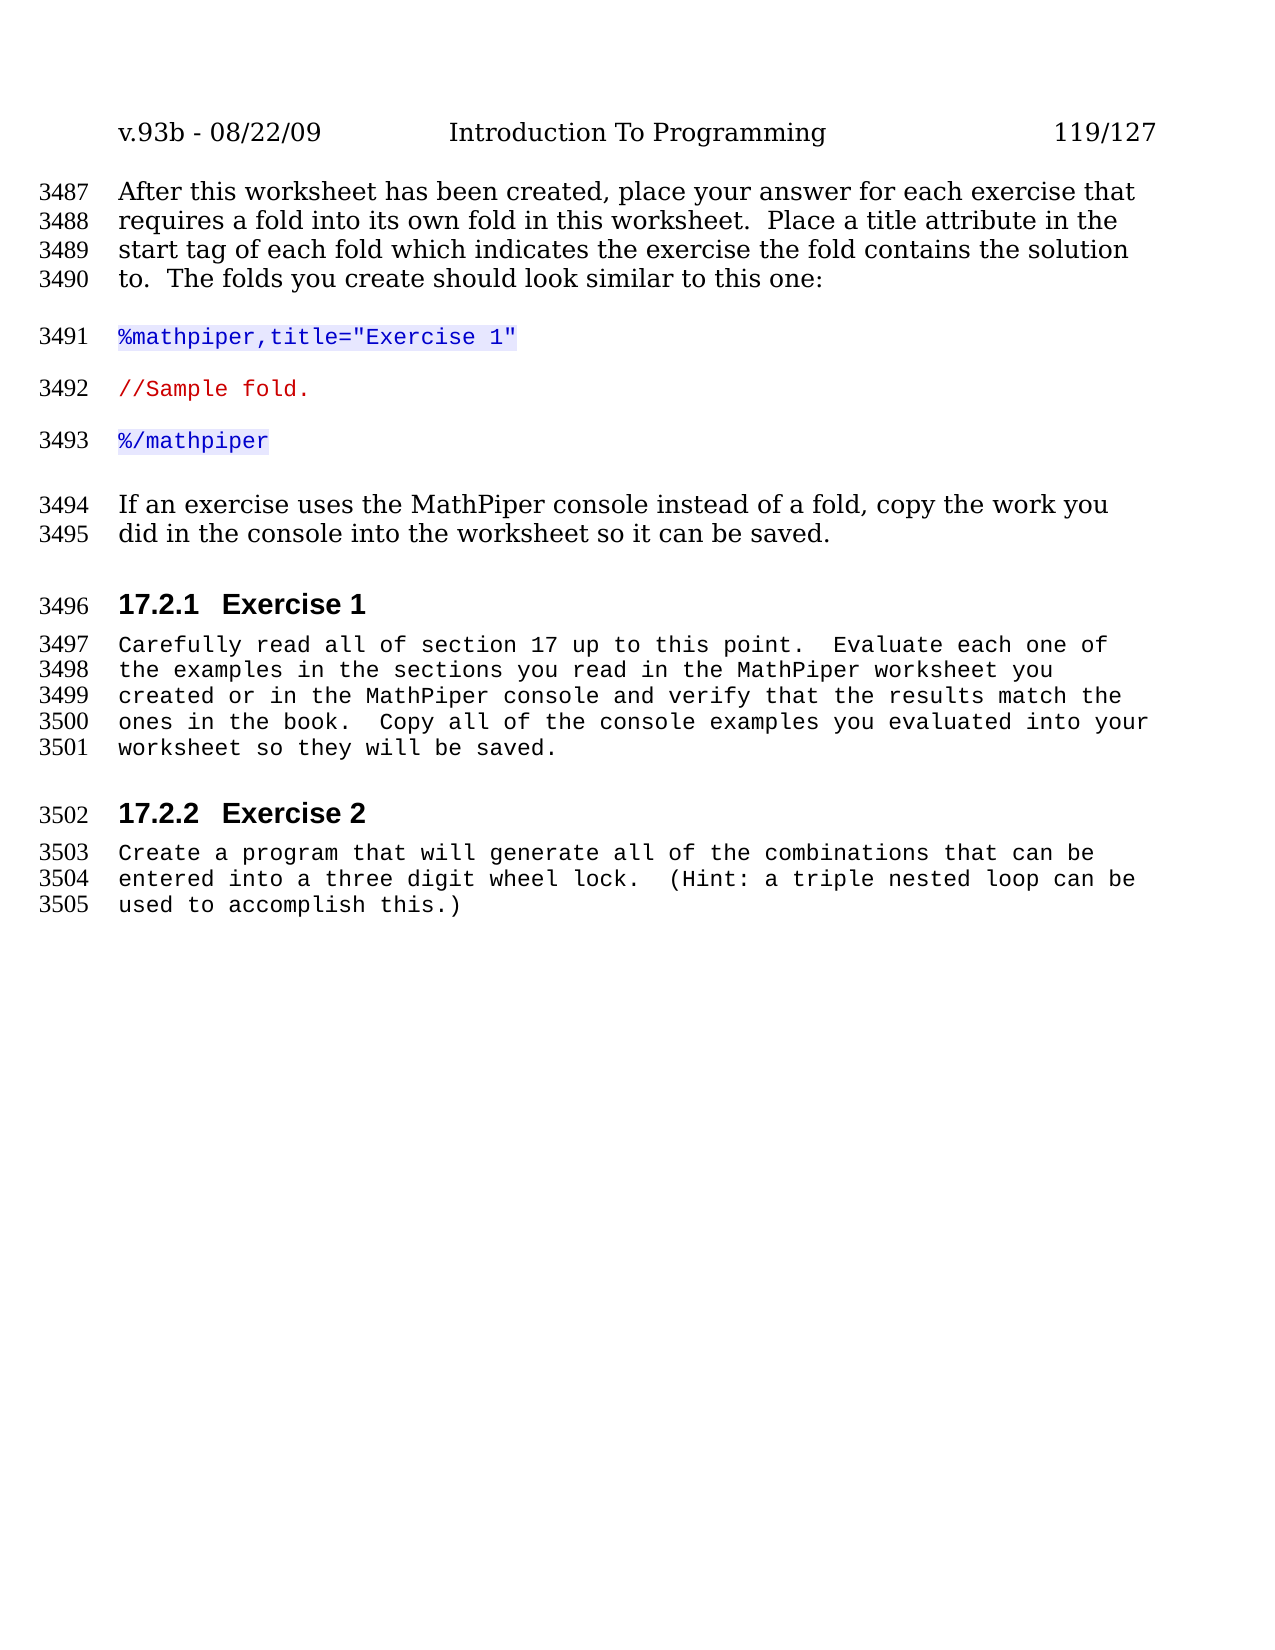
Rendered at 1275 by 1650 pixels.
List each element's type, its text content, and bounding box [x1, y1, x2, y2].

text %/mathpiper [118, 429, 1157, 455]
text After this worksheet has been created, place your answer for each exercise that requires a fold into its own fold in this worksheet. Place a title attribute in the start tag of each fold which indicates the exercise the fold contains the solution to. The folds you create should look similar to this one: [118, 177, 1157, 293]
text %mathpiper,title="Exercise 1" [118, 325, 1157, 351]
text If an exercise uses the MathPiper console instead of a fold, copy the work you did in the console into the worksheet so it can be saved. [118, 490, 1157, 548]
subtitle Exercise 2 [118, 796, 1157, 829]
text Carefully read all of section 17 up to this point. Evaluate each one of the examples in the sections you read in the MathPiper worksheet you created or in the MathPiper console and verify that the results match the ones in the book. Copy all of the console examples you evaluated into your worksheet so they will be saved. [118, 633, 1157, 763]
subtitle Exercise 1 [118, 587, 1157, 621]
text //Sample fold. [118, 377, 1157, 403]
text Create a program that will generate all of the combinations that can be entered into a three digit wheel lock. (Hint: a triple nested loop can be used to accomplish this.) [118, 841, 1157, 919]
